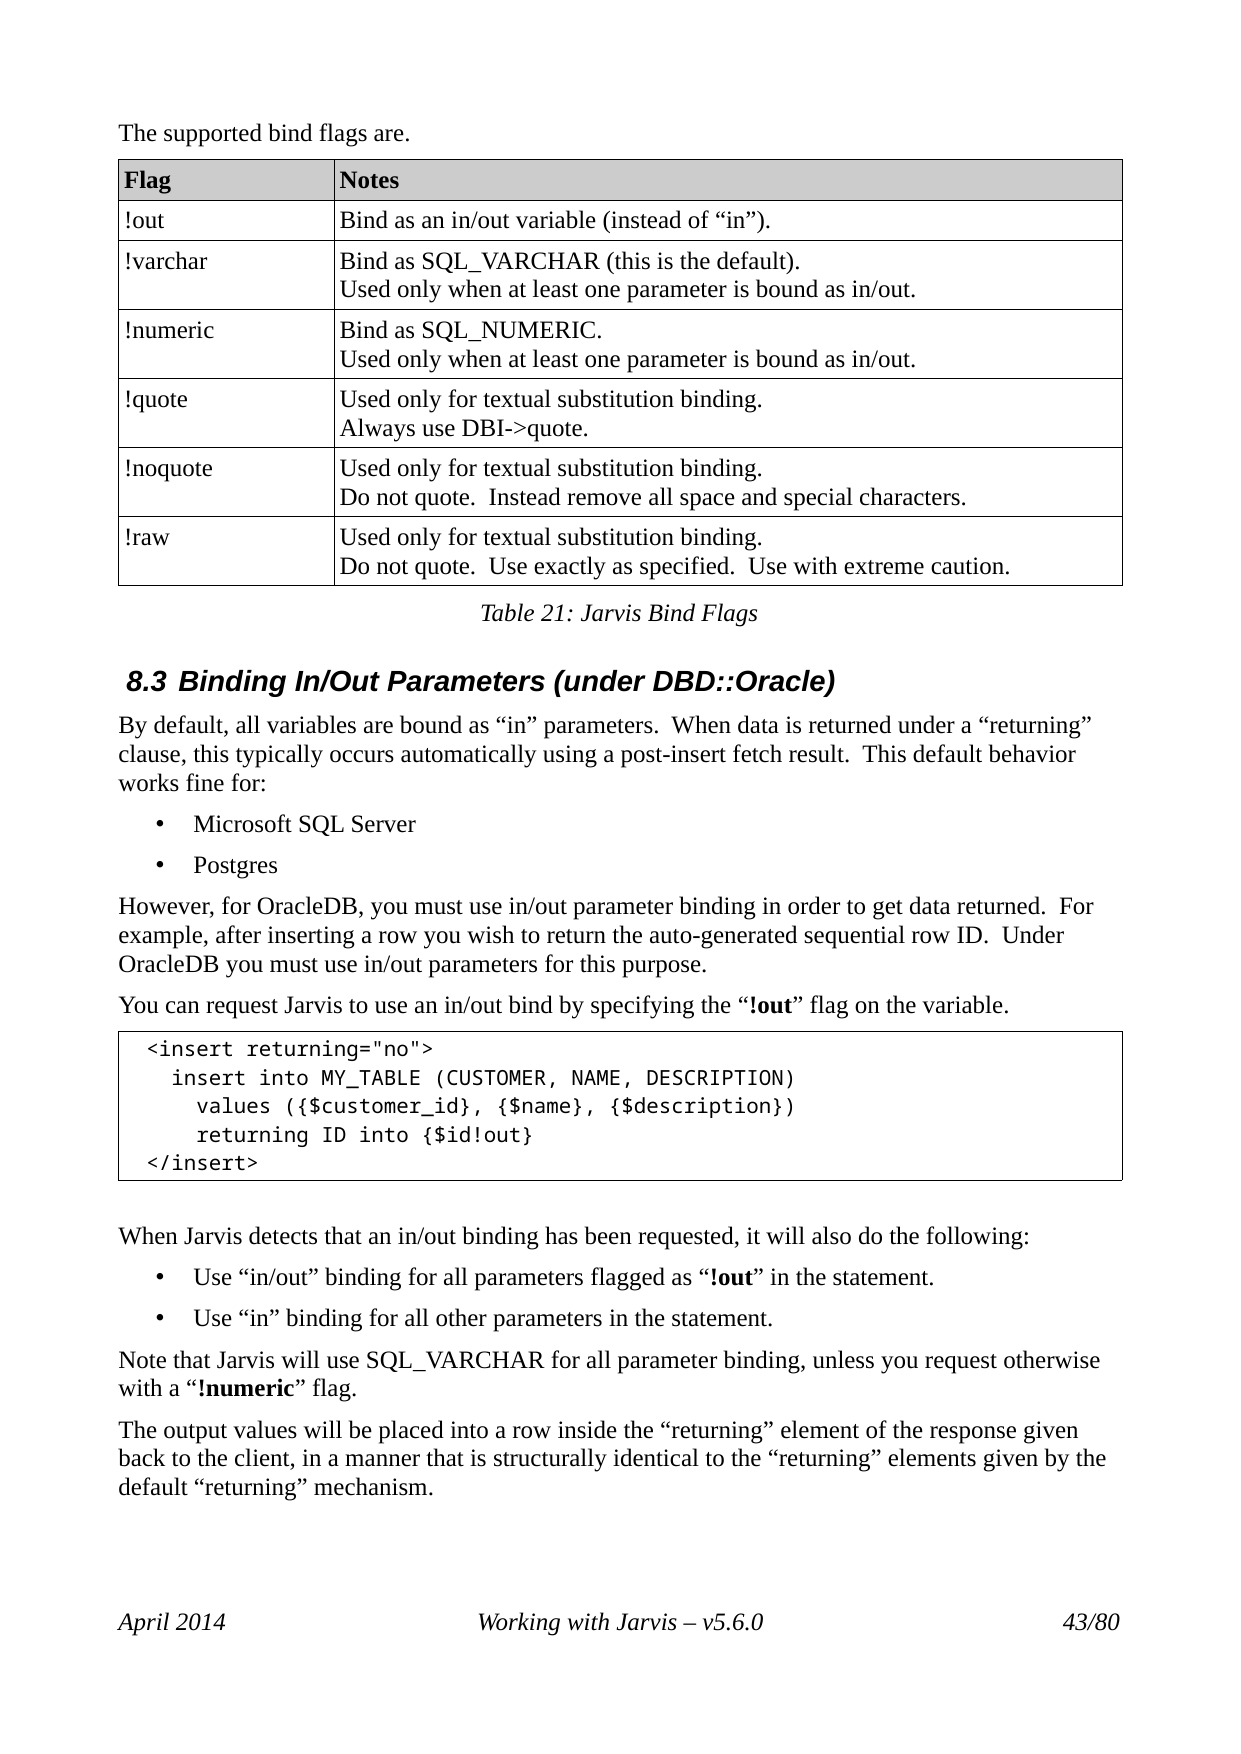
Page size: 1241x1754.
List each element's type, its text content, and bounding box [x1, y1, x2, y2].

list Use “in” binding for all other parameters in the statement. [156, 1303, 1122, 1332]
table_cell !varchar [119, 241, 334, 309]
table_cell !noquote [119, 448, 334, 516]
text The supported bind flags are. [118, 118, 1122, 147]
subtitle Binding In/Out Parameters (under DBD::Oracle) [118, 664, 1122, 698]
text values ({$customer_id}, {$name}, {$description}) [119, 1088, 1122, 1117]
text However, for OracleDB, you must use in/out parameter binding in order to get data returned. For example, after inserting a row you wish to return the auto-generated sequential row ID. Under OracleDB you must use in/out parameters for this purpose. [118, 891, 1122, 978]
list Use “in/out” binding for all parameters flagged as “!out” in the statement. [156, 1262, 1122, 1291]
text By default, all variables are bound as “in” parameters. When data is returned under a “returning” clause, this typically occurs automatically using a post-insert fetch result. This default behavior works fine for: [118, 710, 1122, 796]
table_cell Bind as an in/out variable (instead of “in”). [335, 201, 1122, 240]
table_header Notes [335, 160, 1122, 200]
table_cell Bind as SQL_VARCHAR (this is the default). Used only when at least one parameter is bound as in/out. [335, 241, 1122, 309]
text </insert> [119, 1145, 1122, 1180]
text Note that Jarvis will use SQL_VARCHAR for all parameter binding, unless you request otherwise with a “!numeric” flag. [118, 1345, 1122, 1402]
text Table 21: Jarvis Bind Flags [118, 598, 1122, 627]
list Microsoft SQL Server [156, 809, 1122, 838]
table_cell !out [119, 201, 334, 240]
table_cell Used only for textual substitution binding. Do not quote. Use exactly as specified. Use with extreme caution. [335, 517, 1122, 585]
table_cell !raw [119, 517, 334, 585]
list Postgres [156, 850, 1122, 879]
table_cell Bind as SQL_NUMERIC. Used only when at least one parameter is bound as in/out. [335, 310, 1122, 378]
table_cell Used only for textual substitution binding. Always use DBI->quote. [335, 379, 1122, 447]
text You can request Jarvis to use an in/out bind by specifying the “!out” flag on the variable. [118, 990, 1122, 1019]
table_cell !quote [119, 379, 334, 447]
text returning ID into {$id!out} [119, 1117, 1122, 1145]
text The output values will be placed into a row inside the “returning” element of the response given back to the client, in a manner that is structurally identical to the “returning” elements given by the default “returning” mechanism. [118, 1415, 1122, 1501]
text When Jarvis detects that an in/out binding has been requested, it will also do the following: [118, 1221, 1122, 1250]
text insert into MY_TABLE (CUSTOMER, NAME, DESCRIPTION) [119, 1060, 1122, 1088]
table_cell Used only for textual substitution binding. Do not quote. Instead remove all space and special characters. [335, 448, 1122, 516]
table_cell !numeric [119, 310, 334, 378]
text <insert returning="no"> [119, 1032, 1122, 1060]
table_header Flag [119, 160, 334, 200]
